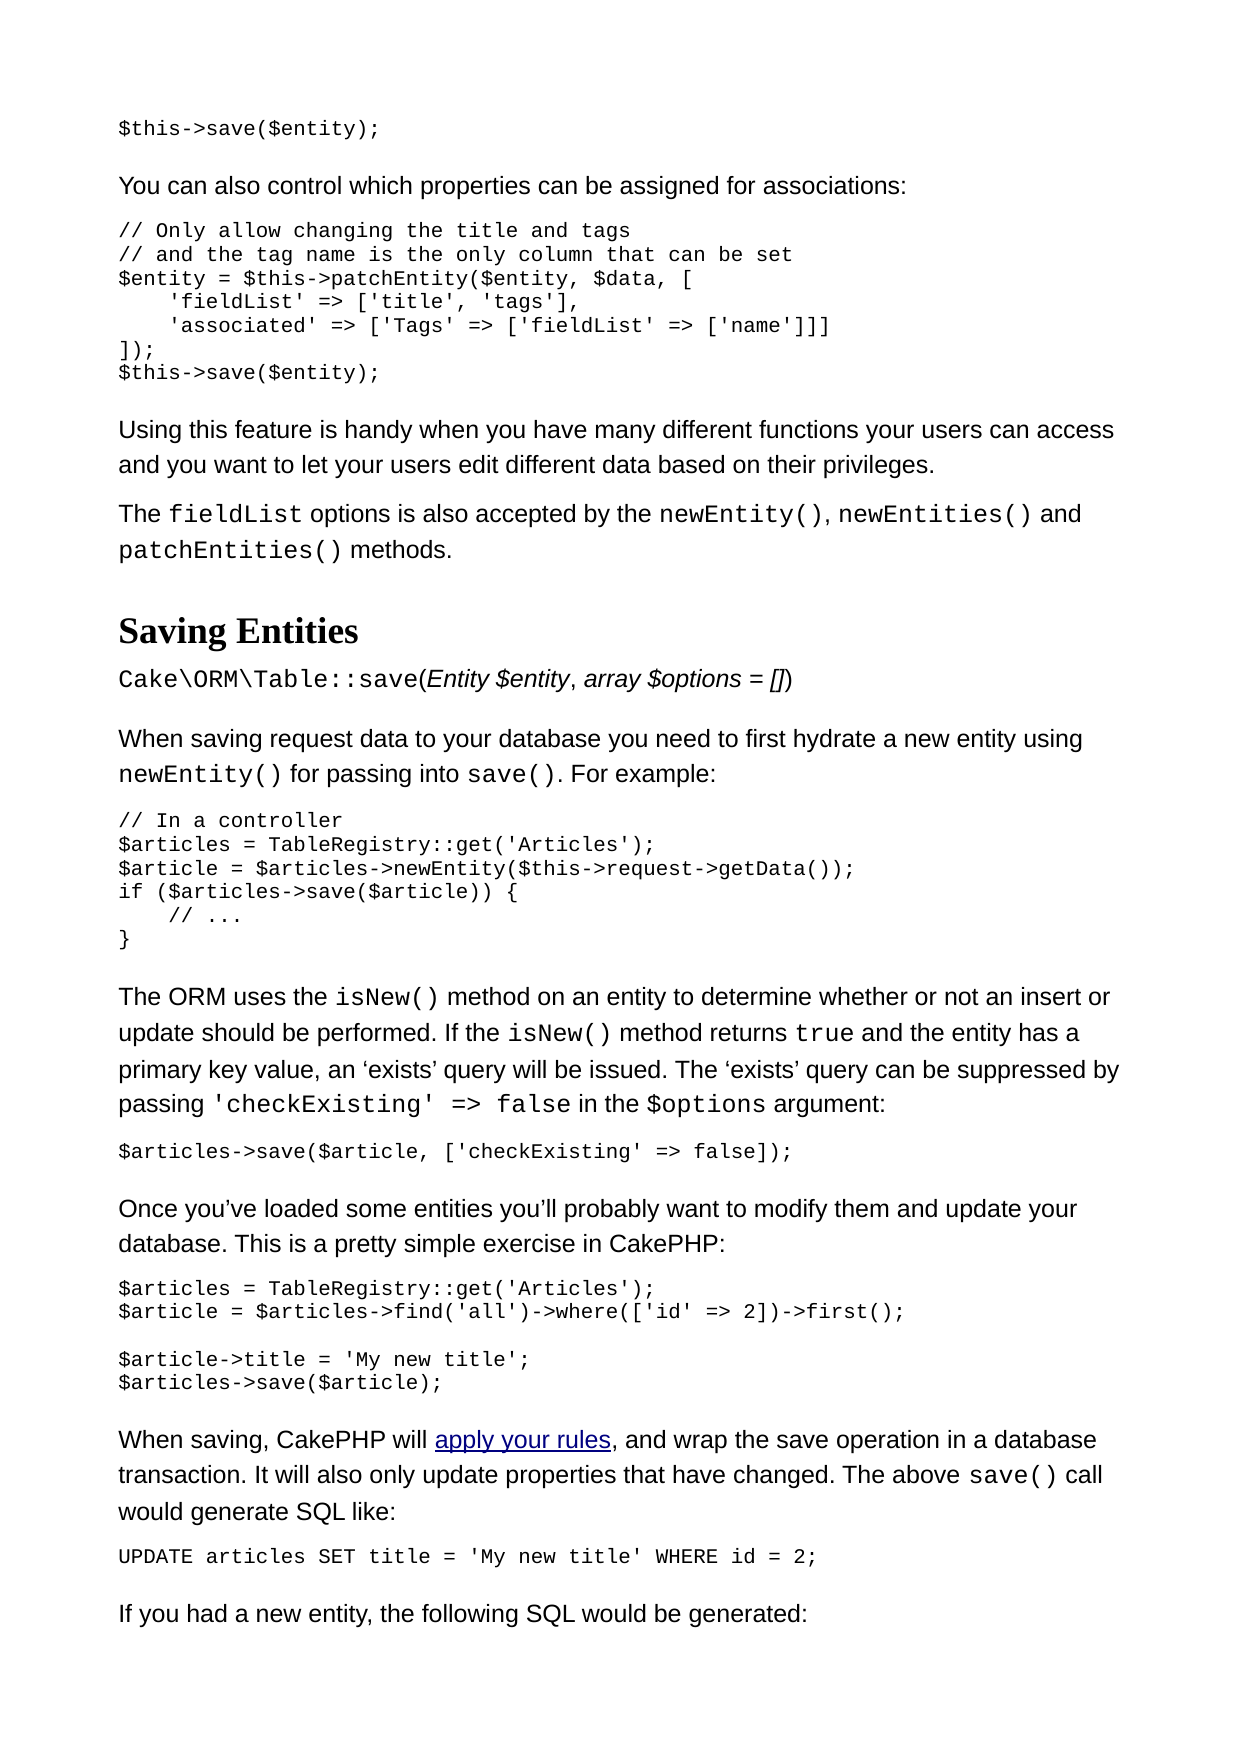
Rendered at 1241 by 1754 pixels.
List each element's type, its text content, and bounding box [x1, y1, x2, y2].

text UPDATE articles SET title = 'My new title' WHERE id = 2; [118, 1546, 1122, 1569]
text } [118, 928, 1122, 952]
text When saving request data to your database you need to first hydrate a new entity using newEntity() for passing into save(). For example: [118, 724, 1122, 789]
text When saving, CakePHP will apply your rules, and wrap the save operation in a database transaction. It will also only update properties that have changed. The above save() call would generate SQL like: [118, 1425, 1122, 1525]
text // and the tag name is the only column that can be set [118, 244, 1122, 268]
text $article->title = 'My new title'; [118, 1349, 1122, 1372]
text // In a controller [118, 810, 1122, 834]
text Once you’ve loaded some entities you’ll probably want to modify them and update your database. This is a pretty simple exercise in CakePHP: [118, 1194, 1122, 1257]
text $this->save($entity); [118, 362, 1122, 386]
text 'fieldList' => ['title', 'tags'], [118, 291, 1122, 315]
text ]); [118, 338, 1122, 362]
subtitle Cake\ORM\Table::save(Entity $entity, array $options = []) [118, 664, 1122, 694]
text // Only allow changing the title and tags [118, 220, 1122, 244]
text The fieldList options is also accepted by the newEntity(), newEntities() and patchEntities() methods. [118, 499, 1122, 566]
text $articles = TableRegistry::get('Articles'); [118, 834, 1122, 857]
text // ... [118, 905, 1122, 928]
text If you had a new entity, the following SQL would be generated: [118, 1599, 1122, 1627]
text $articles->save($article, ['checkExisting' => false]); [118, 1141, 1122, 1165]
text Using this feature is handy when you have many different functions your users can access and you want to let your users edit different data based on their privileges. [118, 415, 1122, 478]
text $articles->save($article); [118, 1372, 1122, 1396]
text 'associated' => ['Tags' => ['fieldList' => ['name']]] [118, 315, 1122, 338]
text The ORM uses the isNew() method on an entity to determine whether or not an insert or update should be performed. If the isNew() method returns true and the entity has a primary key value, an ‘exists’ query will be issued. The ‘exists’ query can be suppressed by passing 'checkExisting' => false in the $options argument: [118, 982, 1122, 1120]
text $article = $articles->newEntity($this->request->getData()); [118, 857, 1122, 881]
text $article = $articles->find('all')->where(['id' => 2])->first(); [118, 1301, 1122, 1325]
text if ($articles->save($article)) { [118, 881, 1122, 905]
text $articles = TableRegistry::get('Articles'); [118, 1278, 1122, 1301]
text $entity = $this->patchEntity($entity, $data, [ [118, 268, 1122, 291]
subtitle Saving Entities [118, 608, 1122, 651]
text $this->save($entity); [118, 118, 1122, 142]
text You can also control which properties can be assigned for associations: [118, 171, 1122, 200]
